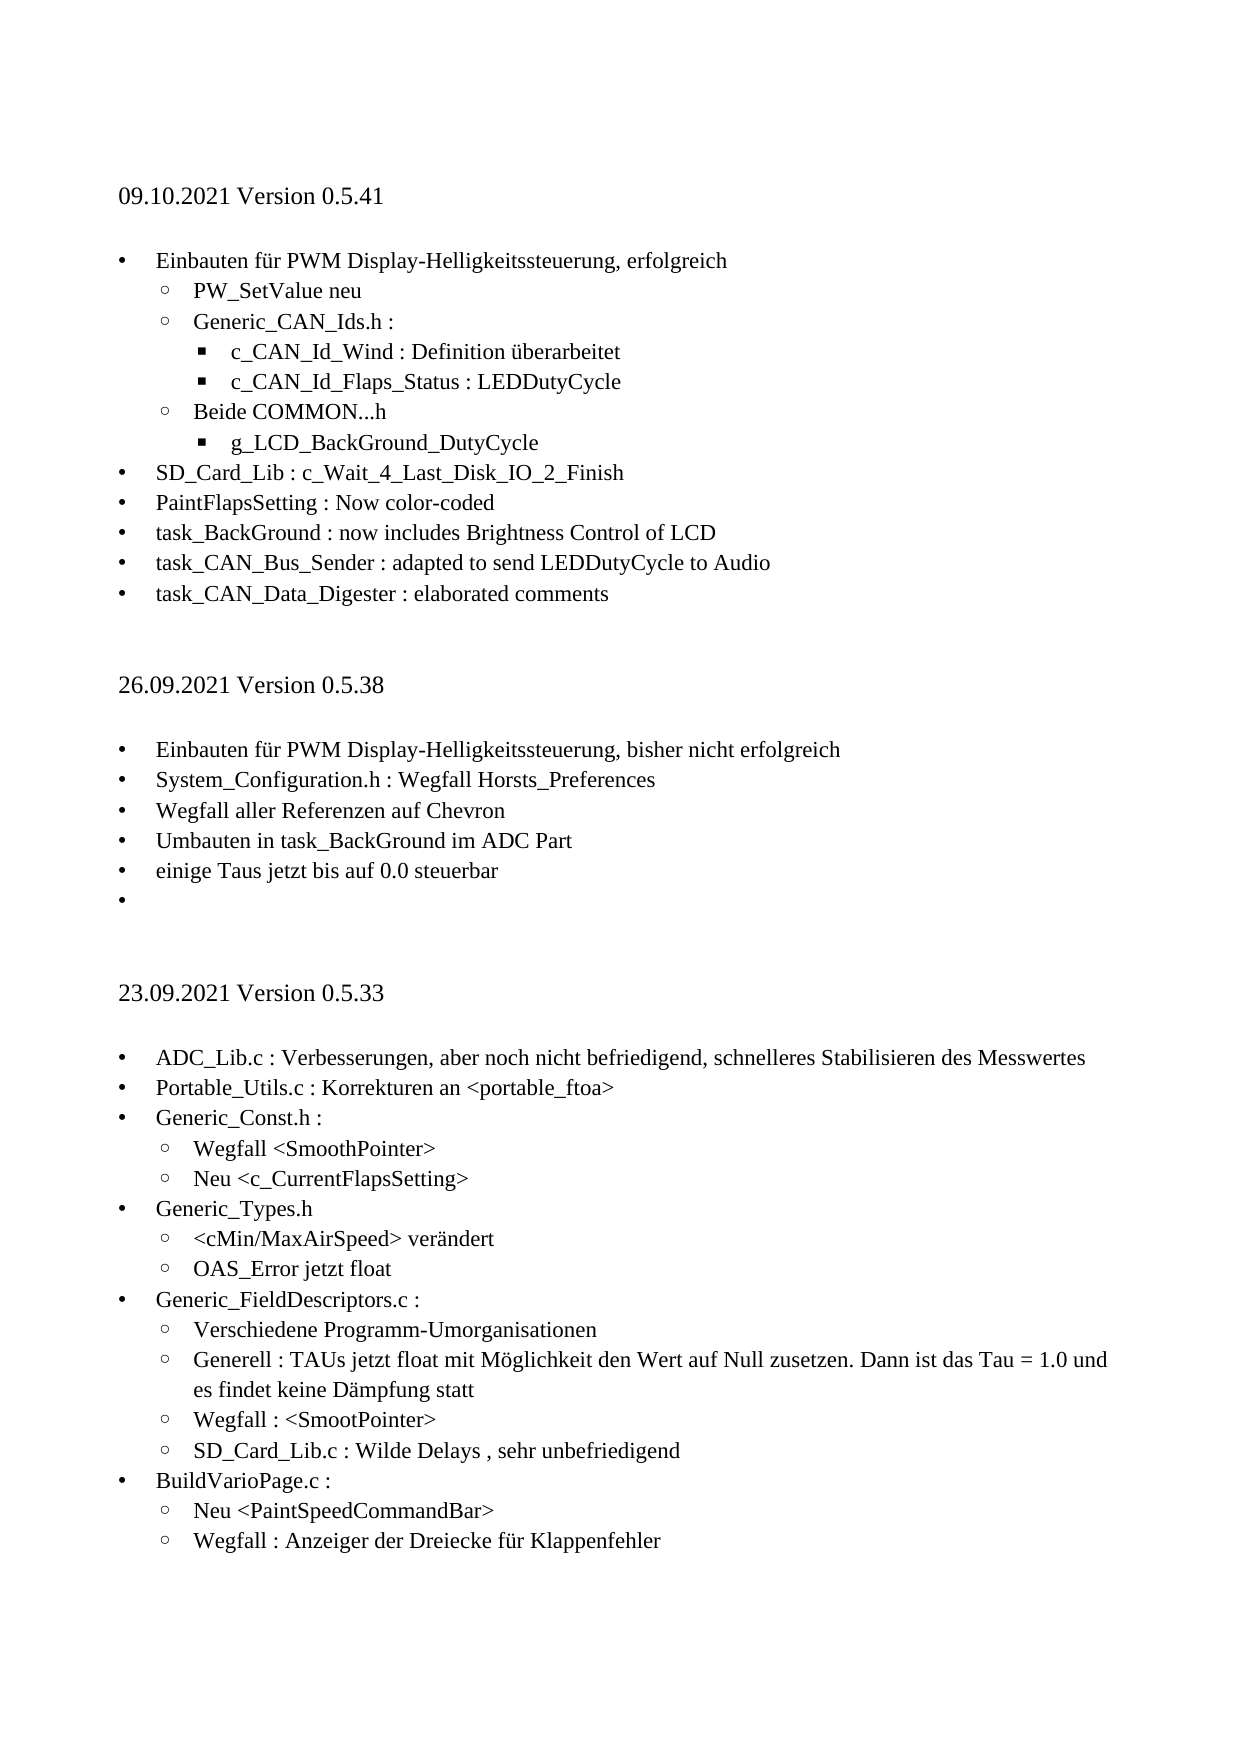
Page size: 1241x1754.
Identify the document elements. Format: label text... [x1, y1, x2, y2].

list c_CAN_Id_Flaps_Status : LEDDutyCycle [193, 368, 1122, 394]
list Generell : TAUs jetzt float mit Möglichkeit den Wert auf Null zusetzen. Dann ist das Tau = 1.0 und es findet keine Dämpfung statt [156, 1346, 1122, 1403]
list Wegfall <SmoothPointer> [156, 1135, 1122, 1161]
list Generic_FieldDescriptors.c : [118, 1286, 1122, 1312]
list PW_SetValue neu [156, 278, 1122, 304]
list Wegfall : Anzeiger der Dreiecke für Klappenfehler [156, 1527, 1122, 1554]
list task_CAN_Data_Digester : elaborated comments [118, 580, 1122, 606]
list Generic_Const.h : [118, 1104, 1122, 1131]
list Verschiedene Programm-Umorganisationen [156, 1316, 1122, 1342]
list Wegfall : <SmootPointer> [156, 1407, 1122, 1433]
list Neu <c_CurrentFlapsSetting> [156, 1165, 1122, 1191]
list SD_Card_Lib.c : Wilde Delays , sehr unbefriedigend [156, 1437, 1122, 1463]
list OAS_Error jetzt float [156, 1256, 1122, 1282]
list Umbauten in task_BackGround im ADC Part [118, 827, 1122, 853]
list task_CAN_Bus_Sender : adapted to send LEDDutyCycle to Audio [118, 549, 1122, 576]
list g_LCD_BackGround_DutyCycle [193, 429, 1122, 455]
list c_CAN_Id_Wind : Definition überarbeitet [193, 338, 1122, 364]
list BuildVarioPage.c : [118, 1467, 1122, 1493]
text 26.09.2021 Version 0.5.38 [118, 670, 1122, 699]
list Einbauten für PWM Display-Helligkeitssteuerung, bisher nicht erfolgreich [118, 736, 1122, 763]
text 09.10.2021 Version 0.5.41 [118, 181, 1122, 210]
list task_BackGround : now includes Brightness Control of LCD [118, 519, 1122, 546]
list Generic_CAN_Ids.h : [156, 308, 1122, 334]
list Einbauten für PWM Display-Helligkeitssteuerung, erfolgreich [118, 247, 1122, 274]
list Wegfall aller Referenzen auf Chevron [118, 797, 1122, 823]
list Neu <PaintSpeedCommandBar> [156, 1497, 1122, 1523]
list ADC_Lib.c : Verbesserungen, aber noch nicht befriedigend, schnelleres Stabilisieren des Messwertes [118, 1044, 1122, 1070]
list Beide COMMON...h [156, 398, 1122, 425]
list SD_Card_Lib : c_Wait_4_Last_Disk_IO_2_Finish [118, 459, 1122, 485]
list <cMin/MaxAirSpeed> verändert [156, 1225, 1122, 1252]
list einige Taus jetzt bis auf 0.0 steuerbar [118, 857, 1122, 883]
list System_Configuration.h : Wegfall Horsts_Preferences [118, 767, 1122, 793]
list PaintFlapsSetting : Now color-coded [118, 489, 1122, 515]
list Portable_Utils.c : Korrekturen an <portable_ftoa> [118, 1074, 1122, 1101]
list Generic_Types.h [118, 1195, 1122, 1221]
text 23.09.2021 Version 0.5.33 [118, 978, 1122, 1007]
